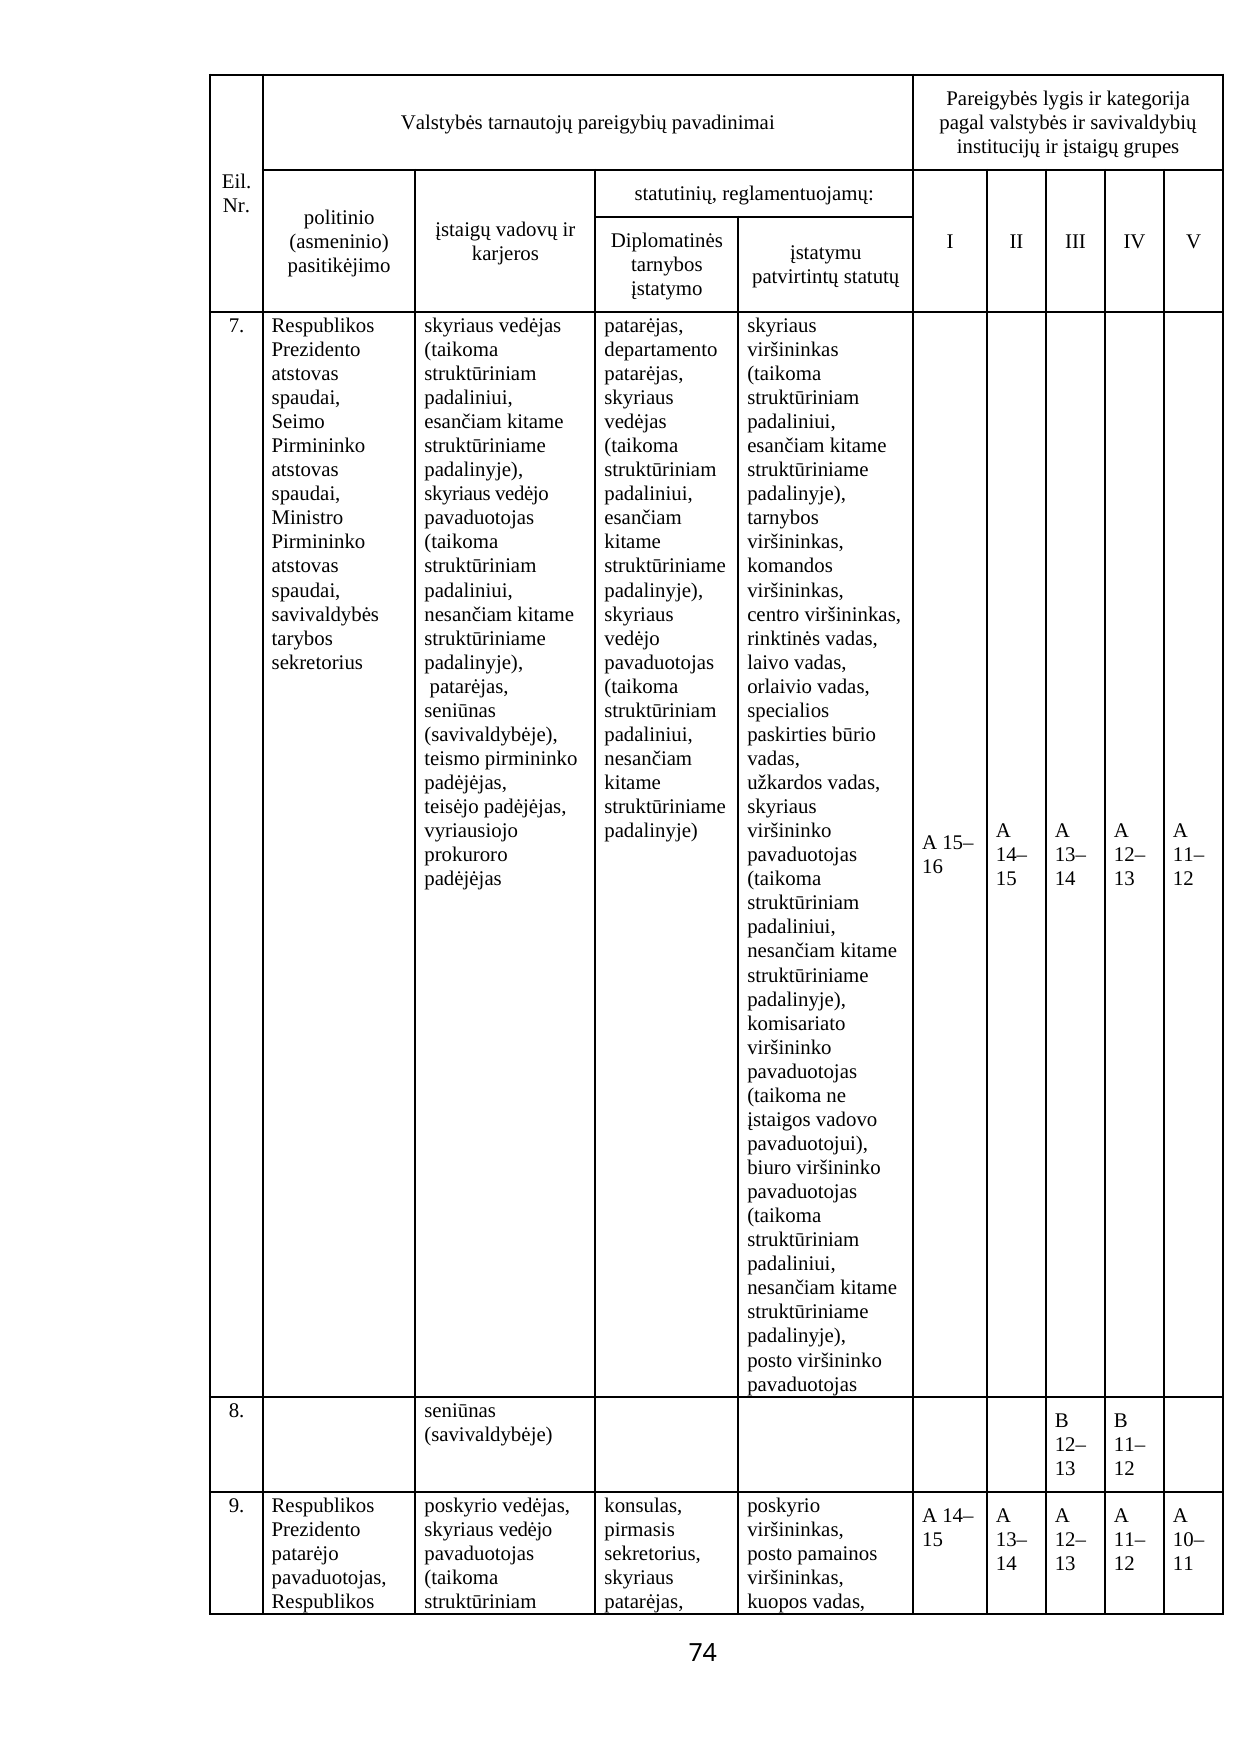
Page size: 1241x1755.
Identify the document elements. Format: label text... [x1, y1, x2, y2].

table_cell V [1165, 171, 1222, 311]
table_cell A 11–12 [1165, 313, 1222, 1396]
table_cell 7. [211, 313, 262, 1396]
table_cell Respublikos Prezidento patarėjo pavaduotojas, Respublikos [264, 1493, 414, 1613]
table_cell A 14–15 [914, 1493, 986, 1613]
table_cell patarėjas, departamento patarėjas, skyriaus vedėjas (taikoma struktūriniam padaliniui, esančiam kitame struktūriniame padalinyje), skyriaus vedėjo pavaduotojas (taikoma struktūriniam padaliniui, nesančiam kitame struktūriniame padalinyje) [596, 313, 737, 1396]
table_header Eil. Nr. [211, 76, 262, 311]
table_cell A 14–15 [988, 313, 1045, 1396]
table_cell II [988, 171, 1045, 311]
table_cell A 15–16 [914, 313, 986, 1396]
table_cell B 11–12 [1106, 1398, 1163, 1491]
table_header Pareigybės lygis ir kategorija pagal valstybės ir savivaldybių institucijų ir įstaigų grupes [914, 76, 1222, 169]
table_cell poskyrio vedėjas, skyriaus vedėjo pavaduotojas (taikoma struktūriniam [416, 1493, 594, 1613]
table_cell statutinių, reglamentuojamų: [596, 171, 912, 216]
table_cell A 13–14 [988, 1493, 1045, 1613]
table_cell I [914, 171, 986, 311]
table_cell [739, 1398, 912, 1491]
table_cell A 12–13 [1106, 313, 1163, 1396]
table_cell Respublikos Prezidento atstovas spaudai, Seimo Pirmininko atstovas spaudai, Ministro Pirmininko atstovas spaudai, savivaldybės tarybos sekretorius [264, 313, 414, 1396]
table_cell [988, 1398, 1045, 1491]
table_cell 8. [211, 1398, 262, 1491]
table_cell 9. [211, 1493, 262, 1613]
table_cell A 11–12 [1106, 1493, 1163, 1613]
table_cell Diplomatinės tarnybos įstatymo [596, 218, 737, 311]
table_cell seniūnas (savivaldybėje) [416, 1398, 594, 1491]
table_cell poskyrio viršininkas, posto pamainos viršininkas, kuopos vadas, [739, 1493, 912, 1613]
table_cell įstaigų vadovų ir karjeros [416, 171, 594, 311]
table_cell [264, 1398, 414, 1491]
table_cell [914, 1398, 986, 1491]
table_cell skyriaus vedėjas (taikoma struktūriniam padaliniui, esančiam kitame struktūriniame padalinyje), skyriaus vedėjo pavaduotojas (taikoma struktūriniam padaliniui, nesančiam kitame struktūriniame padalinyje), patarėjas, seniūnas (savivaldybėje), teismo pirmininko padėjėjas, teisėjo padėjėjas, vyriausiojo prokuroro padėjėjas [416, 313, 594, 1396]
table_cell įstatymu patvirtintų statutų [739, 218, 912, 311]
table_cell [596, 1398, 737, 1491]
table_cell [1165, 1398, 1222, 1491]
table_cell B 12–13 [1047, 1398, 1104, 1491]
table_cell IV [1106, 171, 1163, 311]
table_cell III [1047, 171, 1104, 311]
table_cell politinio (asmeninio) pasitikėjimo [264, 171, 414, 311]
table_cell A 10–11 [1165, 1493, 1222, 1613]
table_header Valstybės tarnautojų pareigybių pavadinimai [264, 76, 912, 169]
table_cell A 13–14 [1047, 313, 1104, 1396]
table_cell skyriaus viršininkas (taikoma struktūriniam padaliniui, esančiam kitame struktūriniame padalinyje), tarnybos viršininkas, komandos viršininkas, centro viršininkas, rinktinės vadas, laivo vadas, orlaivio vadas, specialios paskirties būrio vadas, užkardos vadas, skyriaus viršininko pavaduotojas (taikoma struktūriniam padaliniui, nesančiam kitame struktūriniame padalinyje), komisariato viršininko pavaduotojas (taikoma ne įstaigos vadovo pavaduotojui), biuro viršininko pavaduotojas (taikoma struktūriniam padaliniui, nesančiam kitame struktūriniame padalinyje), posto viršininko pavaduotojas [739, 313, 912, 1396]
table_cell A 12–13 [1047, 1493, 1104, 1613]
table_cell konsulas, pirmasis sekretorius, skyriaus patarėjas, [596, 1493, 737, 1613]
